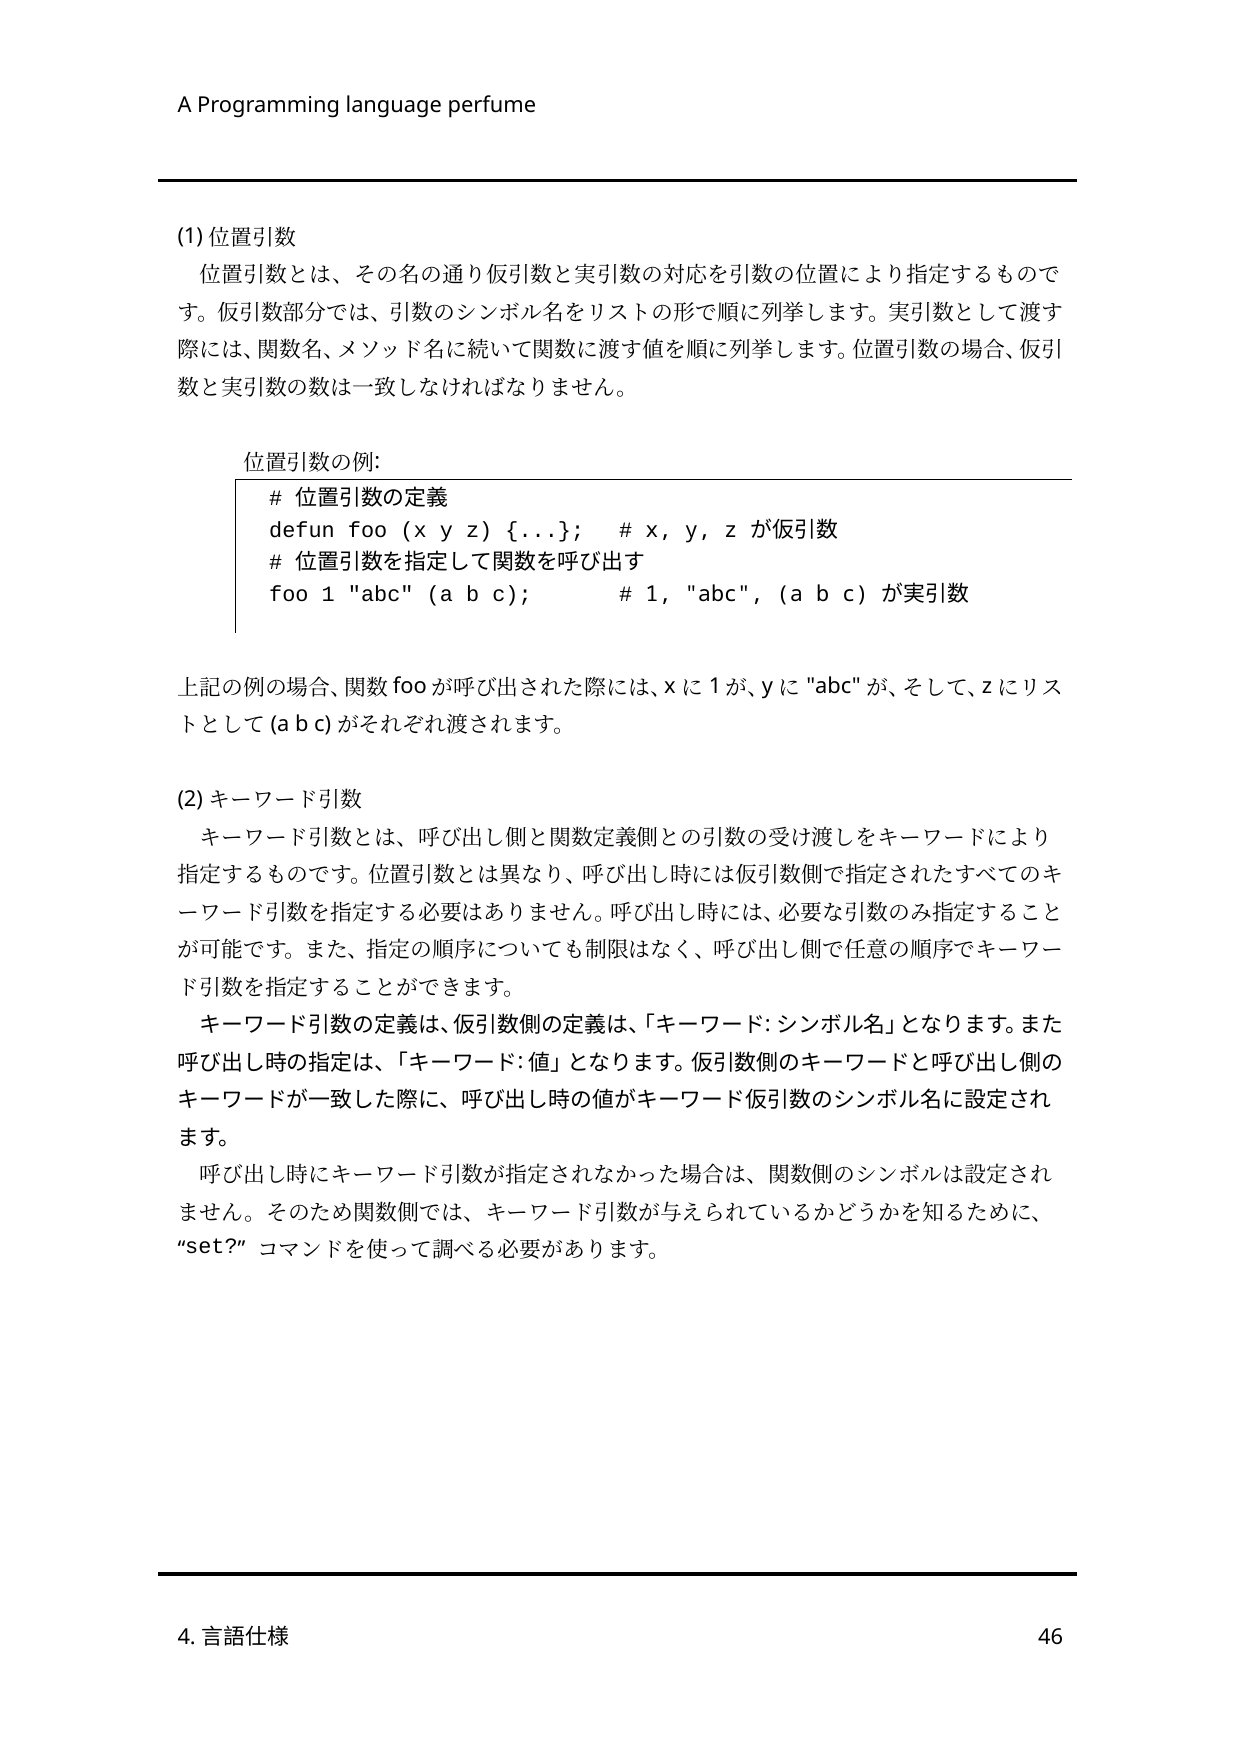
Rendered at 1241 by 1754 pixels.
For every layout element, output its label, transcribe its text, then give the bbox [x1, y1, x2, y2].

table_header # 位置引数の定義 defun foo (x y z) {...}; # x, y, z が仮引数 # 位置引数を指定して関数を呼び出す foo 1 "abc" (a b c); # 1, "abc", (a b c) が実引数 [236, 480, 1072, 633]
text (1) 位置引数 [177, 217, 1063, 254]
text キーワード引数とは、呼び出し側と関数定義側との引数の受け渡しをキーワードにより指定するものです。位置引数とは異なり、呼び出し時には仮引数側で指定されたすべてのキーワード引数を指定する必要はありません。呼び出し時には、必要な引数のみ指定することが可能です。また、指定の順序についても制限はなく、呼び出し側で任意の順序でキーワード引数を指定することができます。 [177, 817, 1063, 1004]
text 位置引数の例: [243, 442, 1063, 479]
text (2) キーワード引数 [177, 779, 1063, 817]
text 位置引数とは、その名の通り仮引数と実引数の対応を引数の位置により指定するものです。仮引数部分では、引数のシンボル名をリストの形で順に列挙します。実引数として渡す際には、関数名、メソッド名に続いて関数に渡す値を順に列挙します。位置引数の場合、仮引数と実引数の数は一致しなければなりません。 [177, 254, 1063, 404]
text キーワード引数の定義は、仮引数側の定義は、「キーワード: シンボル名」となります。また呼び出し時の指定は、「キーワード: 値」となります。仮引数側のキーワードと呼び出し側のキーワードが一致した際に、呼び出し時の値がキーワード仮引数のシンボル名に設定されます。 [177, 1004, 1063, 1154]
text 上記の例の場合、関数fooが呼び出された際には、x に 1が、y に "abc" が、そして、z にリストとして (a b c) がそれぞれ渡されます。 [177, 667, 1063, 742]
text “set?” コマンドを使って調べる必要があります。 [177, 1229, 1063, 1267]
text 呼び出し時にキーワード引数が指定されなかった場合は、関数側のシンボルは設定されません。そのため関数側では、キーワード引数が与えられているかどうかを知るために、 [177, 1154, 1063, 1229]
